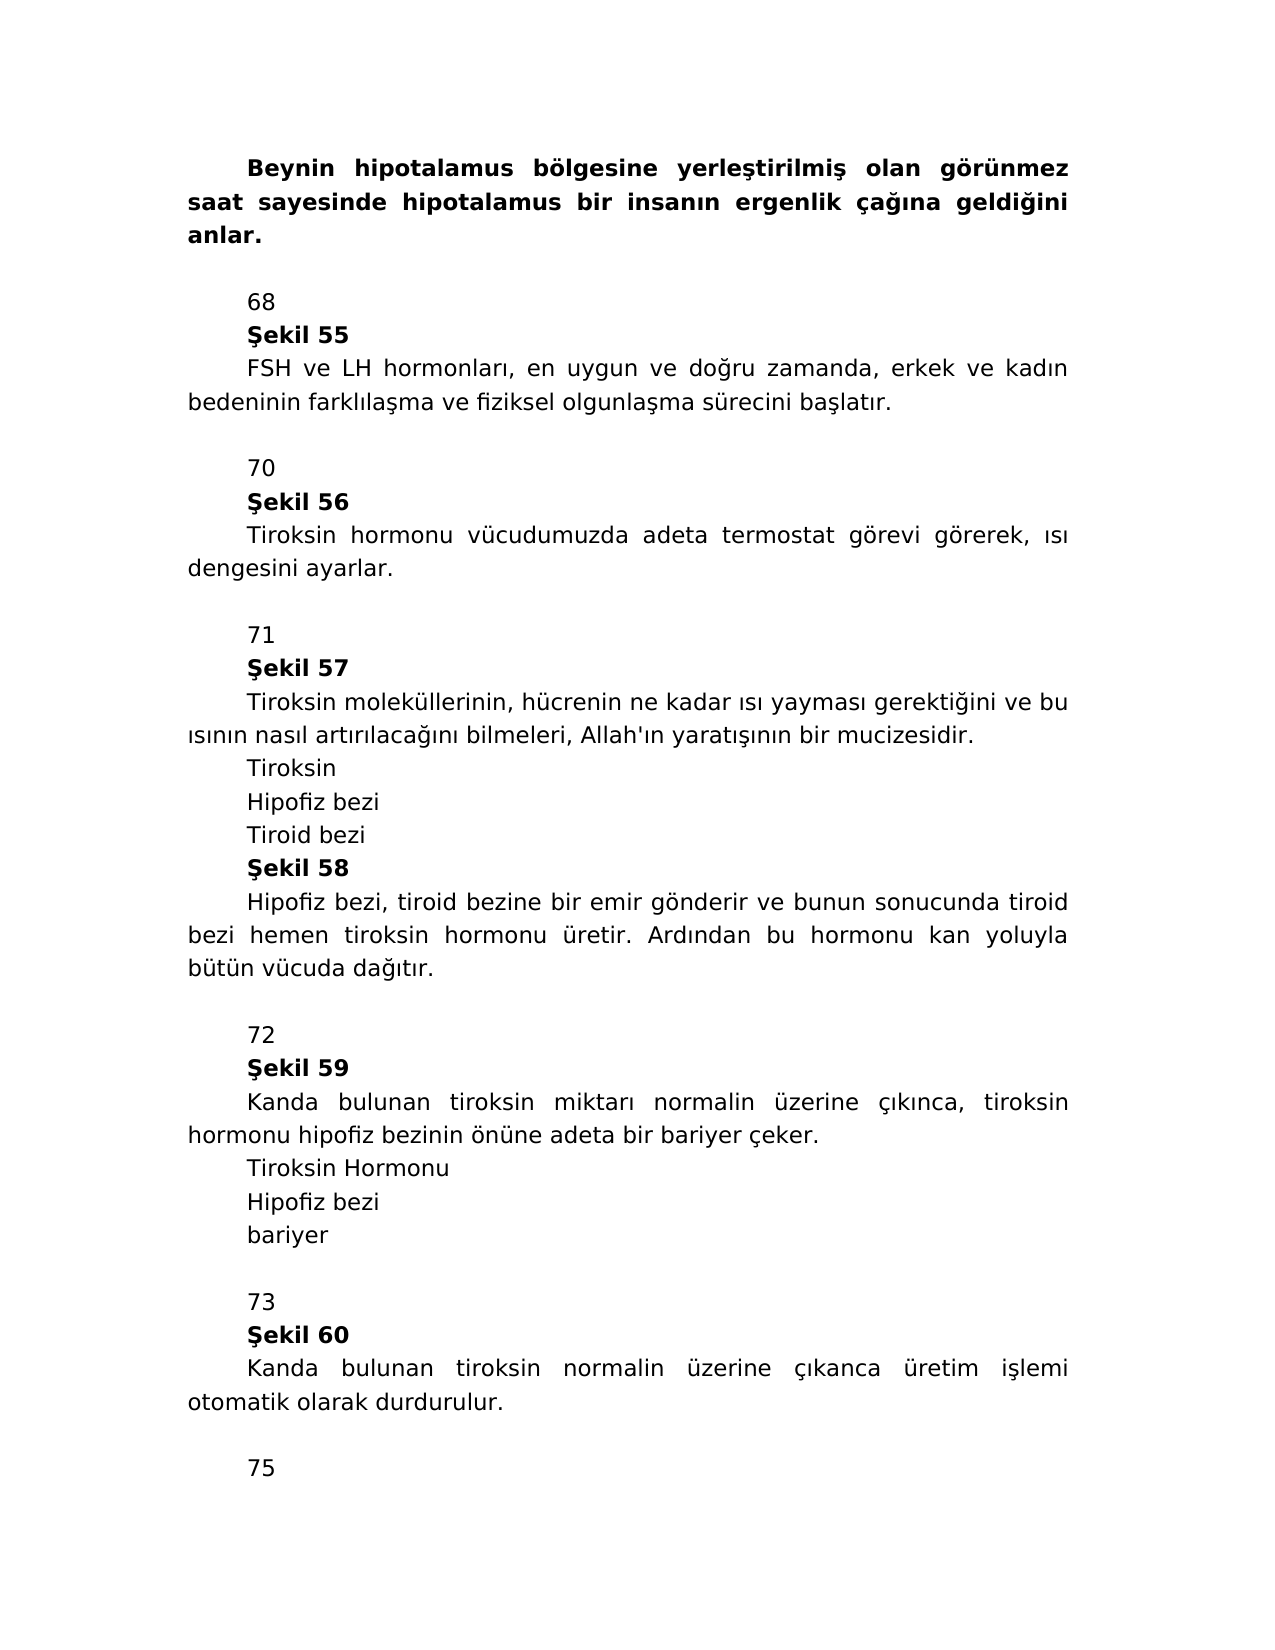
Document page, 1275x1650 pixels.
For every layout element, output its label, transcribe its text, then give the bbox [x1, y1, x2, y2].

text 70 [187, 450, 1070, 483]
text Şekil 59 [187, 1050, 1070, 1083]
text 71 [187, 617, 1070, 650]
text 72 [187, 1017, 1070, 1050]
text Şekil 57 [187, 650, 1070, 683]
text FSH ve LH hormonları, en uygun ve doğru zamanda, erkek ve kadın bedeninin farklılaşma ve fiziksel olgunlaşma sürecini başlatır. [187, 350, 1070, 417]
text Tiroksin [187, 750, 1070, 783]
text bariyer [187, 1217, 1070, 1250]
text Şekil 58 [187, 850, 1070, 883]
text 68 [187, 283, 1070, 317]
text Kanda bulunan tiroksin miktarı normalin üzerine çıkınca, tiroksin hormonu hipofiz bezinin önüne adeta bir bariyer çeker. [187, 1083, 1070, 1150]
text Hipofiz bezi [187, 783, 1070, 817]
text Şekil 60 [187, 1317, 1070, 1350]
text Tiroksin moleküllerinin, hücrenin ne kadar ısı yayması gerektiğini ve bu ısının nasıl artırılacağını bilmeleri, Allah'ın yaratışının bir mucizesidir. [187, 683, 1070, 750]
text Hipofiz bezi [187, 1183, 1070, 1217]
text 73 [187, 1283, 1070, 1317]
text Hipofiz bezi, tiroid bezine bir emir gönderir ve bunun sonucunda tiroid bezi hemen tiroksin hormonu üretir. Ardından bu hormonu kan yoluyla bütün vücuda dağıtır. [187, 883, 1070, 983]
text Tiroksin Hormonu [187, 1150, 1070, 1183]
text 75 [187, 1450, 1070, 1483]
text Tiroksin hormonu vücudumuzda adeta termostat görevi görerek, ısı dengesini ayarlar. [187, 517, 1070, 583]
text Beynin hipotalamus bölgesine yerleştirilmiş olan görünmez saat sayesinde hipotalamus bir insanın ergenlik çağına geldiğini anlar. [187, 150, 1070, 250]
text Tiroid bezi [187, 817, 1070, 850]
text Kanda bulunan tiroksin normalin üzerine çıkanca üretim işlemi otomatik olarak durdurulur. [187, 1350, 1070, 1417]
text Şekil 55 [187, 317, 1070, 350]
text Şekil 56 [187, 483, 1070, 517]
